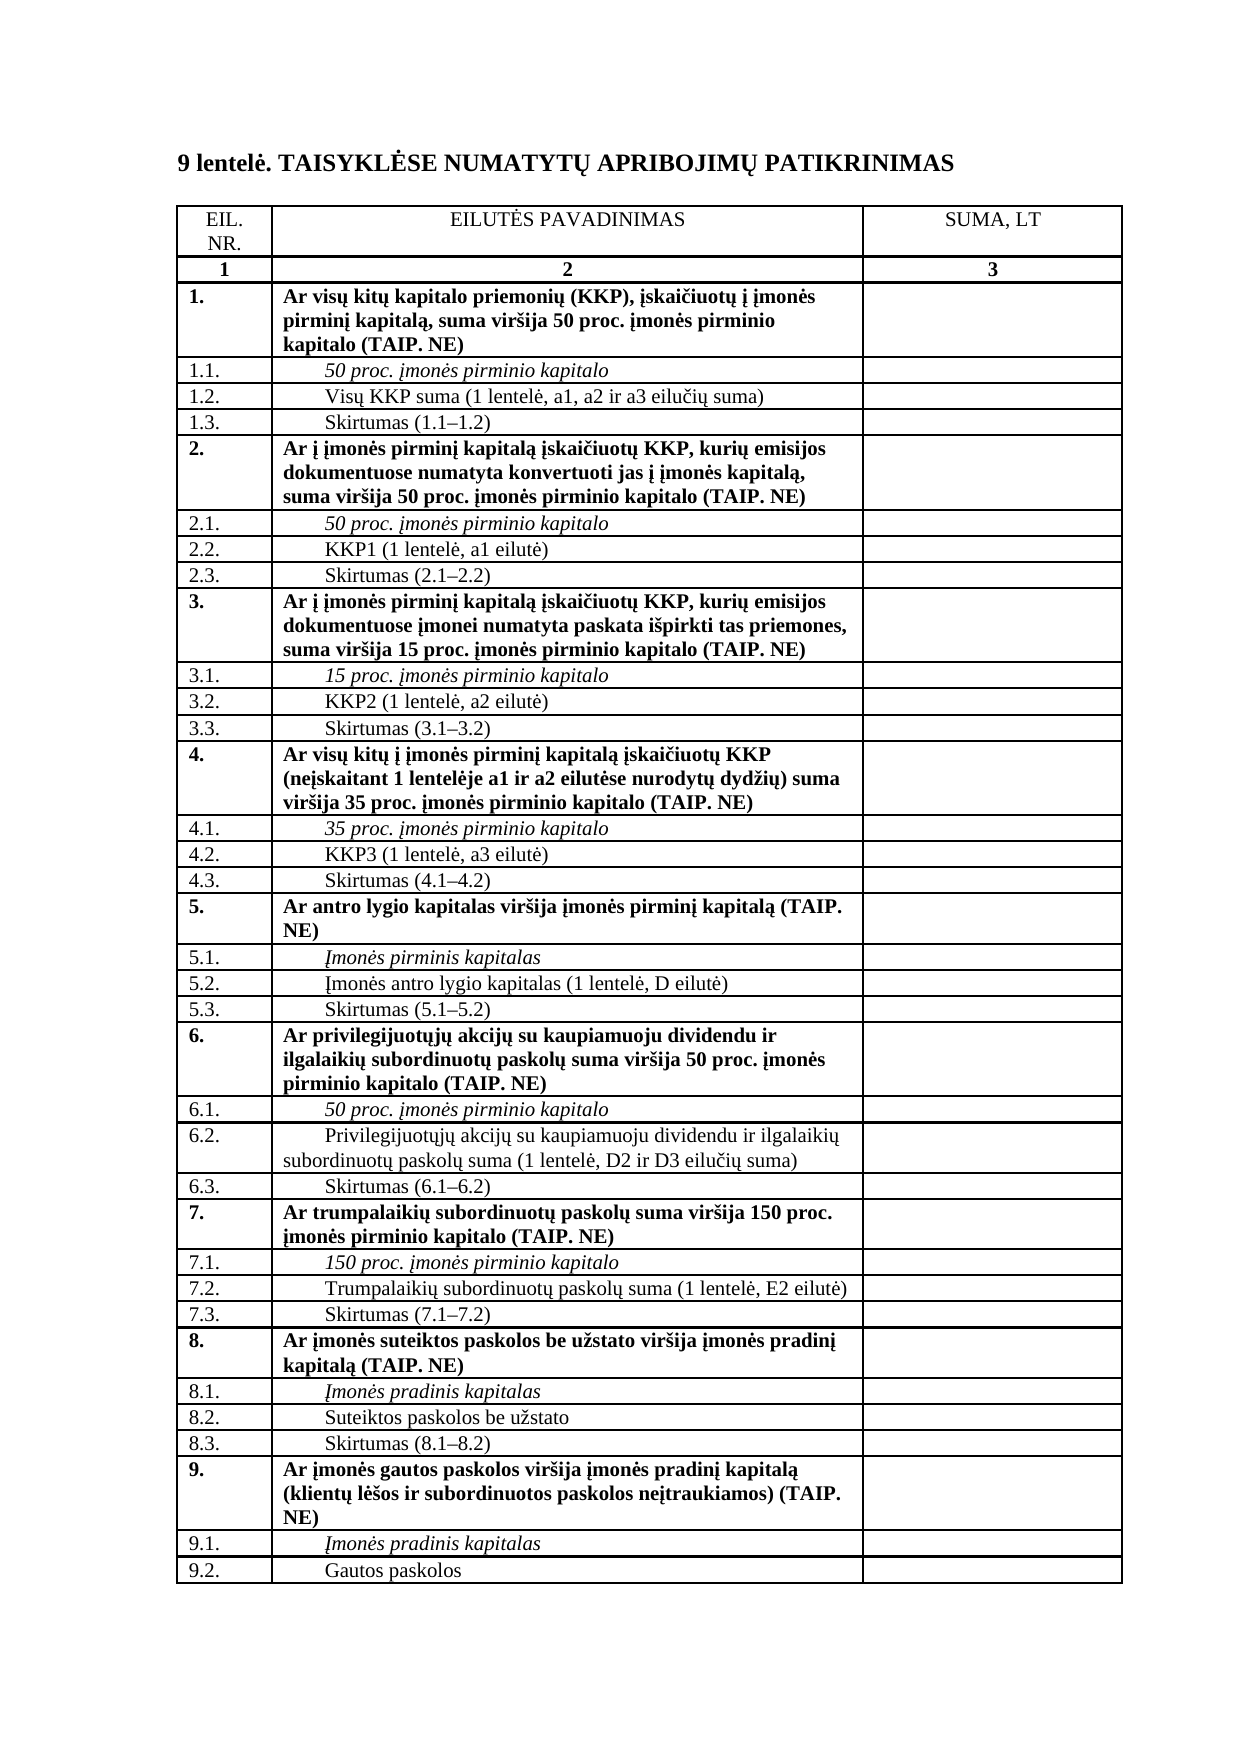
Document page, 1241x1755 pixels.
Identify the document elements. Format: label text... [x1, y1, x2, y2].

table_cell KKP1 (1 lentelė, a1 eilutė) [273, 537, 862, 561]
table_cell [864, 1124, 1121, 1172]
table_cell 150 proc. įmonės pirminio kapitalo [273, 1250, 862, 1274]
table_cell Suteiktos paskolos be užstato [273, 1405, 862, 1429]
table_cell KKP2 (1 lentelė, a2 eilutė) [273, 689, 862, 713]
table_cell Ar į įmonės pirminį kapitalą įskaičiuotų KKP, kurių emisijos dokumentuose įmonei numatyta paskata išpirkti tas priemones, suma viršija 15 proc. įmonės pirminio kapitalo (TAIP. NE) [273, 589, 862, 661]
table_cell [864, 511, 1121, 534]
table_cell [864, 284, 1121, 356]
table_cell [864, 1431, 1121, 1455]
table_header EILUTĖS PAVADINIMAS [273, 207, 862, 255]
table_cell 4. [178, 742, 271, 814]
table_cell Gautos paskolos [273, 1558, 862, 1582]
table_cell Skirtumas (7.1–7.2) [273, 1302, 862, 1326]
table_cell [864, 716, 1121, 739]
table_cell Trumpalaikių subordinuotų paskolų suma (1 lentelė, E2 eilutė) [273, 1276, 862, 1300]
table_cell Skirtumas (5.1–5.2) [273, 997, 862, 1021]
table_cell 3. [178, 589, 271, 661]
table_cell 3.3. [178, 716, 271, 739]
table_cell [864, 816, 1121, 840]
table_cell 7.1. [178, 1250, 271, 1274]
table_cell [864, 410, 1121, 434]
table_cell 1.3. [178, 410, 271, 434]
table_cell 3.2. [178, 689, 271, 713]
table_cell Ar visų kitų kapitalo priemonių (KKP), įskaičiuotų į įmonės pirminį kapitalą, suma viršija 50 proc. įmonės pirminio kapitalo (TAIP. NE) [273, 284, 862, 356]
table_cell [864, 742, 1121, 814]
table_cell 7.2. [178, 1276, 271, 1300]
table_cell [864, 1023, 1121, 1095]
table_cell 8.1. [178, 1379, 271, 1403]
table_header SUMA, LT [864, 207, 1121, 255]
table_cell [864, 384, 1121, 408]
table_cell [864, 436, 1121, 508]
table_cell Įmonės pradinis kapitalas [273, 1531, 862, 1555]
table_cell 15 proc. įmonės pirminio kapitalo [273, 663, 862, 687]
table_cell Visų KKP suma (1 lentelė, a1, a2 ir a3 eilučių suma) [273, 384, 862, 408]
table_cell Skirtumas (2.1–2.2) [273, 563, 862, 587]
table_cell [864, 1302, 1121, 1326]
table_cell [864, 1174, 1121, 1198]
table_cell [864, 563, 1121, 587]
table_cell 4.2. [178, 842, 271, 866]
table_cell 6.1. [178, 1097, 271, 1121]
table_cell KKP3 (1 lentelė, a3 eilutė) [273, 842, 862, 866]
table_cell [864, 1276, 1121, 1300]
table_cell [864, 1329, 1121, 1377]
table_cell 8.2. [178, 1405, 271, 1429]
table_cell 8.3. [178, 1431, 271, 1455]
table_cell 3.1. [178, 663, 271, 687]
table_cell [864, 868, 1121, 892]
table_cell 5.3. [178, 997, 271, 1021]
table_cell Ar privilegijuotųjų akcijų su kaupiamuoju dividendu ir ilgalaikių subordinuotų paskolų suma viršija 50 proc. įmonės pirminio kapitalo (TAIP. NE) [273, 1023, 862, 1095]
table_cell 50 proc. įmonės pirminio kapitalo [273, 1097, 862, 1121]
table_cell Skirtumas (1.1–1.2) [273, 410, 862, 434]
table_cell [864, 971, 1121, 995]
table_cell 35 proc. įmonės pirminio kapitalo [273, 816, 862, 840]
table_cell 50 proc. įmonės pirminio kapitalo [273, 358, 862, 382]
table_cell 6. [178, 1023, 271, 1095]
table_cell Ar visų kitų į įmonės pirminį kapitalą įskaičiuotų KKP (neįskaitant 1 lentelėje a1 ir a2 eilutėse nurodytų dydžių) suma viršija 35 proc. įmonės pirminio kapitalo (TAIP. NE) [273, 742, 862, 814]
text 9 lentelė. TAISYKLĖSE NUMATYTŲ APRIBOJIMŲ PATIKRINIMAS [177, 148, 1122, 176]
table_cell 4.1. [178, 816, 271, 840]
table_cell 1. [178, 284, 271, 356]
table_cell [864, 997, 1121, 1021]
table_cell 5.2. [178, 971, 271, 995]
table_cell 2 [273, 258, 862, 281]
table_cell [864, 1097, 1121, 1121]
table_cell 7. [178, 1200, 271, 1248]
table_cell Skirtumas (8.1–8.2) [273, 1431, 862, 1455]
table_cell Skirtumas (3.1–3.2) [273, 716, 862, 739]
table_cell 7.3. [178, 1302, 271, 1326]
table_cell Ar įmonės gautos paskolos viršija įmonės pradinį kapitalą (klientų lėšos ir subordinuotos paskolos neįtraukiamos) (TAIP. NE) [273, 1457, 862, 1529]
table_cell [864, 1200, 1121, 1248]
table_cell 3 [864, 258, 1121, 281]
table_header EIL. NR. [178, 207, 271, 255]
table_cell [864, 1250, 1121, 1274]
table_cell 2.2. [178, 537, 271, 561]
table_cell 1 [178, 258, 271, 281]
table_cell 5.1. [178, 945, 271, 969]
table_cell [864, 689, 1121, 713]
table_cell 4.3. [178, 868, 271, 892]
table_cell Ar įmonės suteiktos paskolos be užstato viršija įmonės pradinį kapitalą (TAIP. NE) [273, 1329, 862, 1377]
table_cell 6.3. [178, 1174, 271, 1198]
table_cell 8. [178, 1329, 271, 1377]
table_cell Privilegijuotųjų akcijų su kaupiamuoju dividendu ir ilgalaikių subordinuotų paskolų suma (1 lentelė, D2 ir D3 eilučių suma) [273, 1124, 862, 1172]
table_cell Skirtumas (6.1–6.2) [273, 1174, 862, 1198]
table_cell Ar trumpalaikių subordinuotų paskolų suma viršija 150 proc. įmonės pirminio kapitalo (TAIP. NE) [273, 1200, 862, 1248]
table_cell Ar į įmonės pirminį kapitalą įskaičiuotų KKP, kurių emisijos dokumentuose numatyta konvertuoti jas į įmonės kapitalą, suma viršija 50 proc. įmonės pirminio kapitalo (TAIP. NE) [273, 436, 862, 508]
table_cell 9. [178, 1457, 271, 1529]
table_cell Įmonės pradinis kapitalas [273, 1379, 862, 1403]
table_cell [864, 589, 1121, 661]
table_cell [864, 945, 1121, 969]
table_cell [864, 842, 1121, 866]
table_cell 2.1. [178, 511, 271, 534]
table_cell [864, 1457, 1121, 1529]
table_cell 5. [178, 894, 271, 942]
table_cell [864, 358, 1121, 382]
table_cell Įmonės pirminis kapitalas [273, 945, 862, 969]
table_cell 1.1. [178, 358, 271, 382]
table_cell [864, 537, 1121, 561]
table_cell [864, 1531, 1121, 1555]
table_cell 2. [178, 436, 271, 508]
table_cell 6.2. [178, 1124, 271, 1172]
table_cell 1.2. [178, 384, 271, 408]
table_cell [864, 894, 1121, 942]
table_cell [864, 1379, 1121, 1403]
table_cell [864, 663, 1121, 687]
table_cell 9.2. [178, 1558, 271, 1582]
table_cell [864, 1405, 1121, 1429]
table_cell [864, 1558, 1121, 1582]
table_cell 2.3. [178, 563, 271, 587]
table_cell 9.1. [178, 1531, 271, 1555]
table_cell Įmonės antro lygio kapitalas (1 lentelė, D eilutė) [273, 971, 862, 995]
table_cell Skirtumas (4.1–4.2) [273, 868, 862, 892]
table_cell 50 proc. įmonės pirminio kapitalo [273, 511, 862, 534]
table_cell Ar antro lygio kapitalas viršija įmonės pirminį kapitalą (TAIP. NE) [273, 894, 862, 942]
